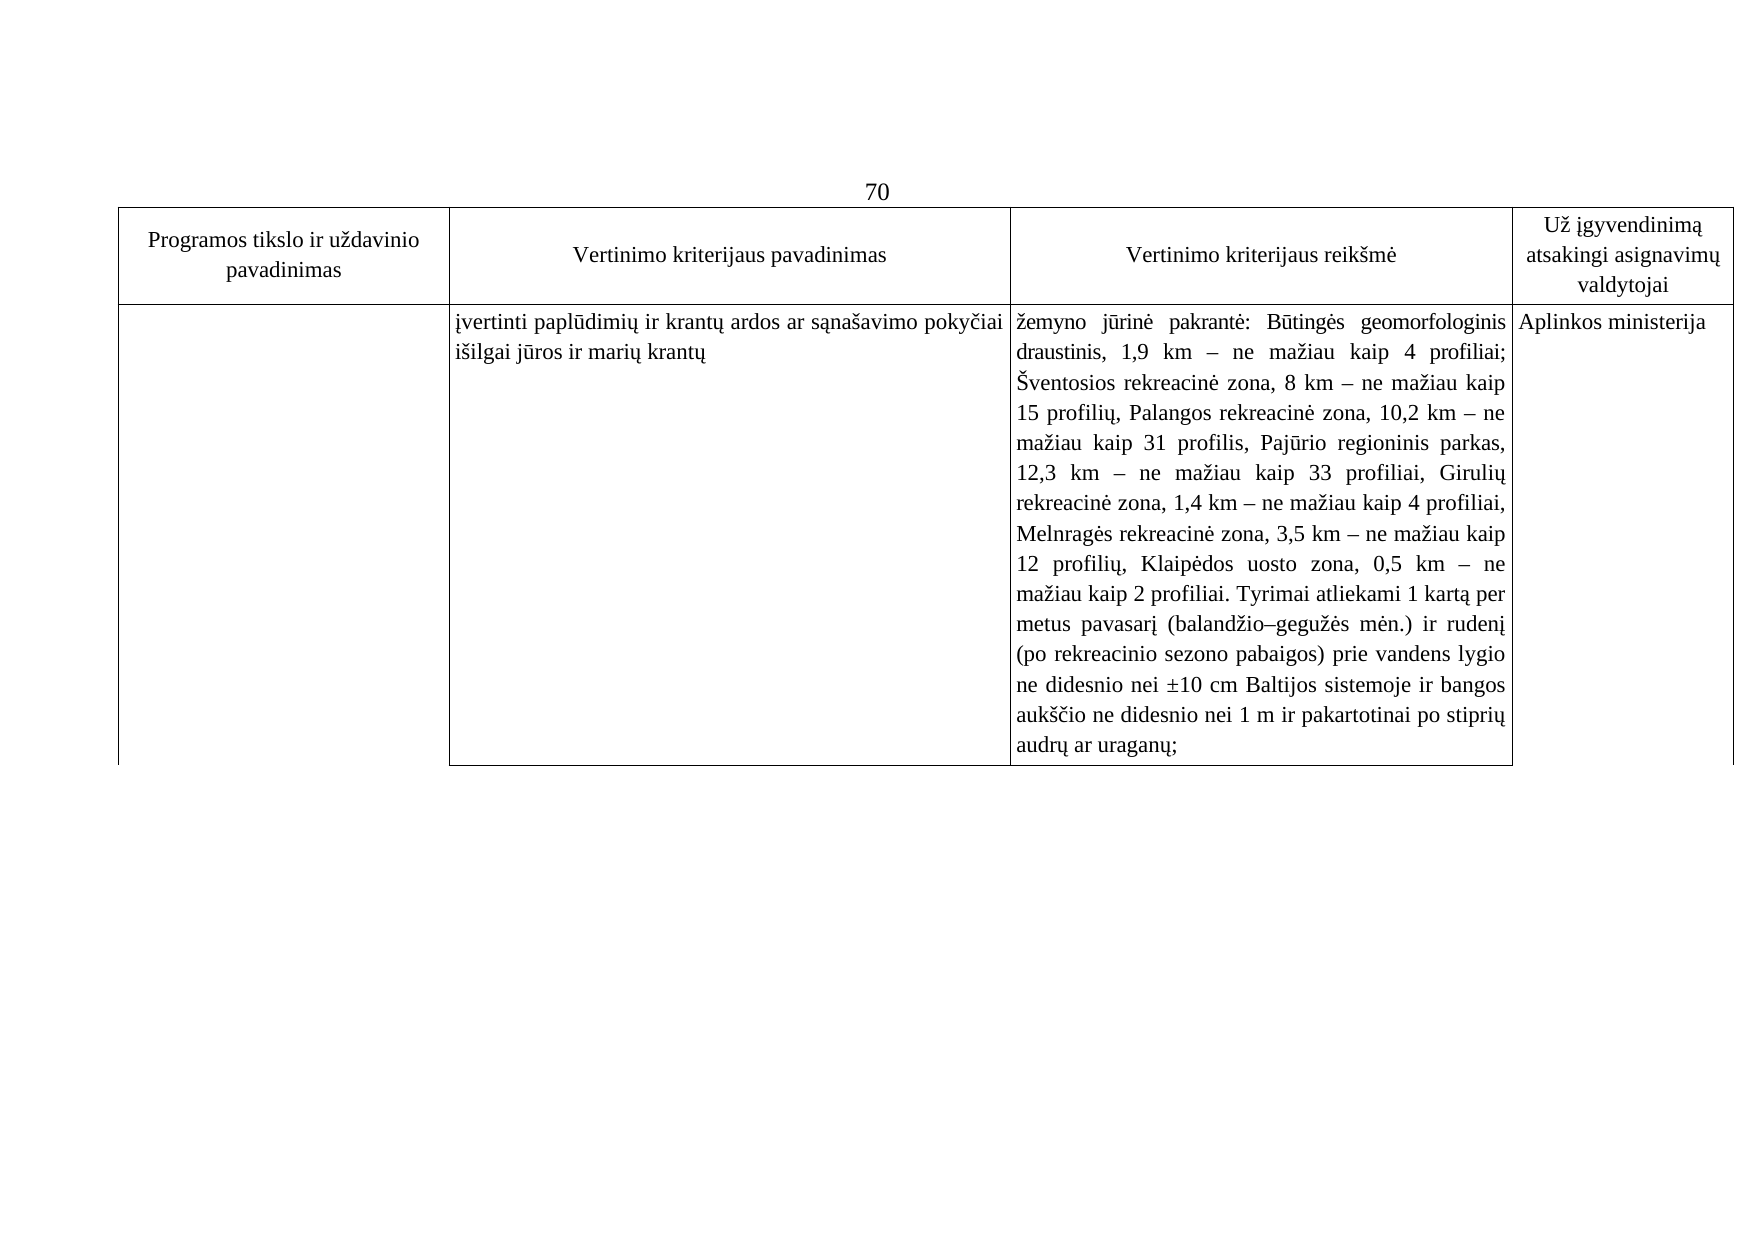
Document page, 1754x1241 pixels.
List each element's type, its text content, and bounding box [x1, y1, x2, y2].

table_header Už įgyvendinimą atsakingi asignavimų valdytojai [1513, 208, 1733, 304]
table_cell Aplinkos ministerija [1513, 305, 1733, 764]
table_cell įvertinti paplūdimių ir krantų ardos ar sąnašavimo pokyčiai išilgai jūros ir marių krantų [450, 305, 1010, 764]
table_header Programos tikslo ir uždavinio pavadinimas [119, 208, 449, 304]
table_cell žemyno jūrinė pakrantė: Būtingės geomorfologinis draustinis, 1,9 km – ne mažiau kaip 4 profiliai; Šventosios rekreacinė zona, 8 km – ne mažiau kaip 15 profilių, Palangos rekreacinė zona, 10,2 km – ne mažiau kaip 31 profilis, Pajūrio regioninis parkas, 12,3 km – ne mažiau kaip 33 profiliai, Girulių rekreacinė zona, 1,4 km – ne mažiau kaip 4 profiliai, Melnragės rekreacinė zona, 3,5 km – ne mažiau kaip 12 profilių, Klaipėdos uosto zona, 0,5 km – ne mažiau kaip 2 profiliai. Tyrimai atliekami 1 kartą per metus pavasarį (balandžio–gegužės mėn.) ir rudenį (po rekreacinio sezono pabaigos) prie vandens lygio ne didesnio nei ±10 cm Baltijos sistemoje ir bangos aukščio ne didesnio nei 1 m ir pakartotinai po stiprių audrų ar uraganų; [1011, 305, 1512, 764]
table_cell [119, 305, 449, 764]
table_header Vertinimo kriterijaus pavadinimas [450, 208, 1010, 304]
table_header Vertinimo kriterijaus reikšmė [1011, 208, 1512, 304]
